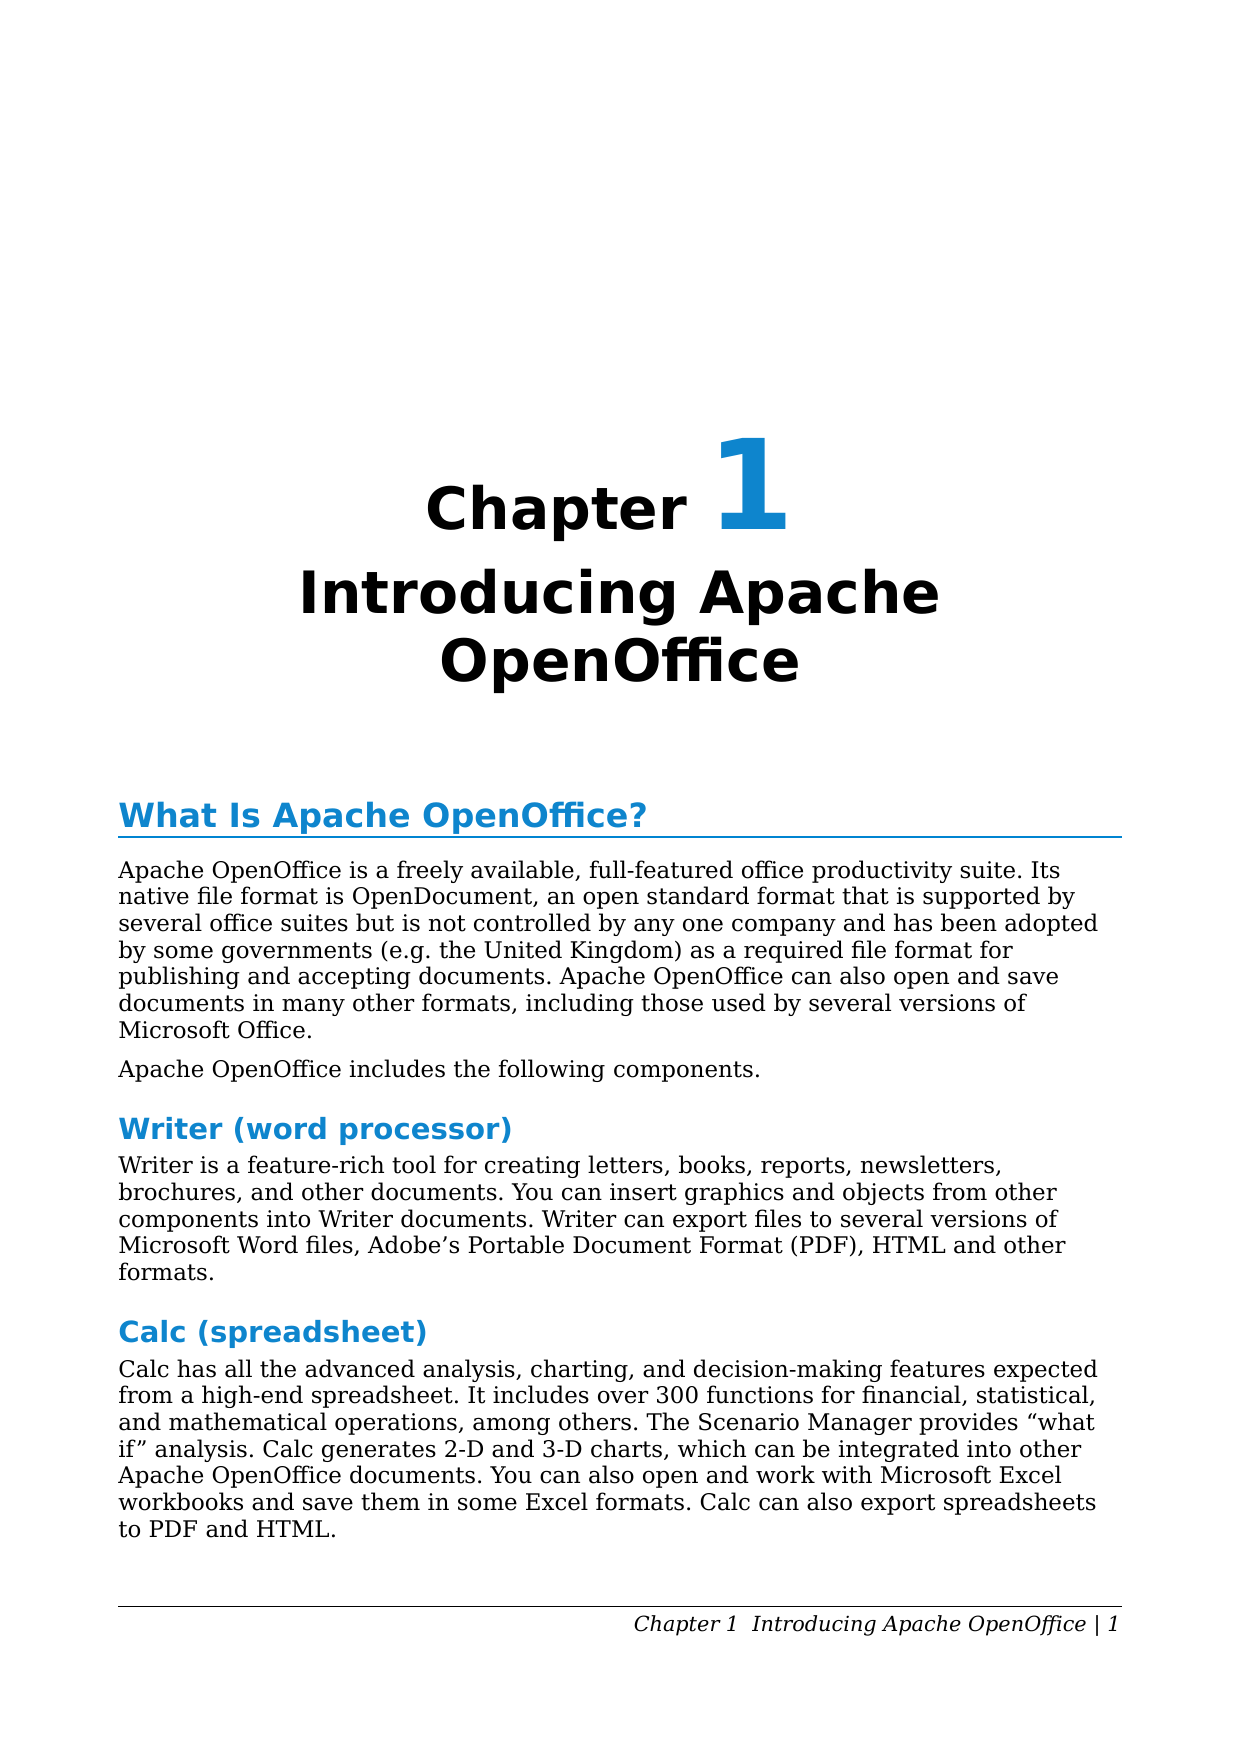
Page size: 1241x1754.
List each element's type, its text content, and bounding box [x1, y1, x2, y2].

subtitle Writer (word processor) [118, 1112, 1122, 1146]
text Apache OpenOffice includes the following components. [118, 1056, 1122, 1083]
text Writer is a feature-rich tool for creating letters, books, reports, newsletters, brochures, and other documents. You can insert graphics and objects from other components into Writer documents. Writer can export files to several versions of Microsoft Word files, Adobe’s Portable Document Format (PDF), HTML and other formats. [118, 1153, 1122, 1286]
text Apache OpenOffice is a freely available, full-featured office productivity suite. Its native file format is OpenDocument, an open standard format that is supported by several office suites but is not controlled by any one company and has been adopted by some governments (e.g. the United Kingdom) as a required file format for publishing and accepting documents. Apache OpenOffice can also open and save documents in many other formats, including those used by several versions of Microsoft Office. [118, 857, 1122, 1043]
subtitle Calc (spreadsheet) [118, 1316, 1122, 1349]
text Calc has all the advanced analysis, charting, and decision-making features expected from a high-end spreadsheet. It includes over 300 functions for financial, statistical, and mathematical operations, among others. The Scenario Manager provides “what if” analysis. Calc generates 2-D and 3-D charts, which can be integrated into other Apache OpenOffice documents. You can also open and work with Microsoft Excel workbooks and save them in some Excel formats. Calc can also export spreadsheets to PDF and HTML. [118, 1356, 1122, 1543]
subtitle Chapter 1 Introducing Apache OpenOffice [118, 413, 1122, 695]
subtitle What Is Apache OpenOffice? [118, 797, 1122, 836]
